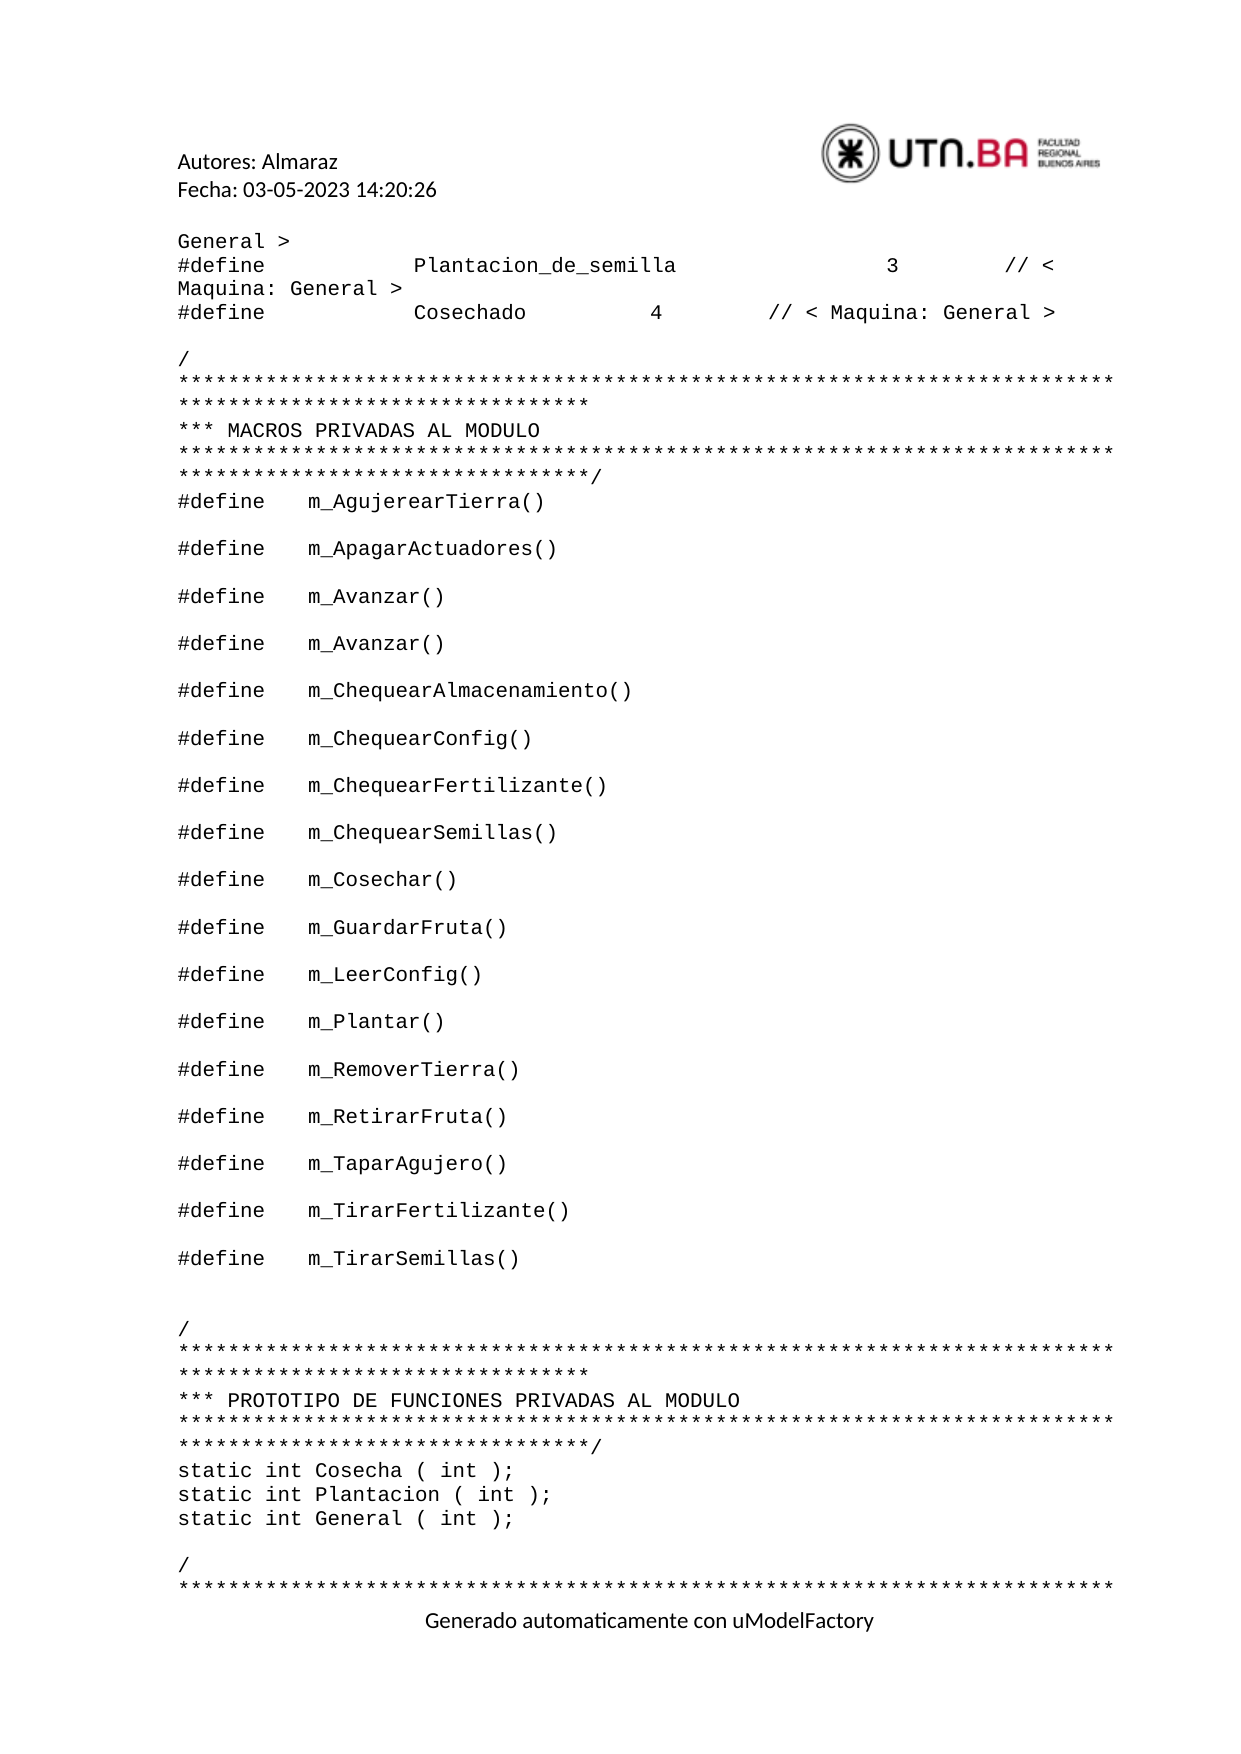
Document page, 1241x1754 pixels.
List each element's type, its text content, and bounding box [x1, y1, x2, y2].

text #define m_ChequearSemillas() [177, 822, 1122, 846]
text #define m_ApagarActuadores() [177, 538, 1122, 562]
text #define m_GuardarFruta() [177, 917, 1122, 940]
text /************************************************************************************************************ [177, 349, 1122, 420]
text static int Plantacion ( int ); [177, 1484, 1122, 1508]
text #define m_RetirarFruta() [177, 1106, 1122, 1129]
text /************************************************************************************************************ [177, 1319, 1122, 1389]
text #define m_ChequearConfig() [177, 727, 1122, 751]
text #define m_TaparAgujero() [177, 1153, 1122, 1177]
text #define m_TirarFertilizante() [177, 1200, 1122, 1224]
text ************************************************************************************************************/ [177, 1413, 1122, 1461]
text ************************************************************************************************************/ [177, 444, 1122, 491]
text *** MACROS PRIVADAS AL MODULO [177, 420, 1122, 444]
text static int Cosecha ( int ); [177, 1461, 1122, 1484]
text #define m_Cosechar() [177, 869, 1122, 893]
text #define m_ChequearAlmacenamiento() [177, 680, 1122, 704]
text #define m_Avanzar() [177, 633, 1122, 657]
picture [809, 118, 1122, 189]
text #define Cosechado 4 // < Maquina: General > [177, 302, 1122, 326]
text #define m_TirarSemillas() [177, 1248, 1122, 1271]
text *** PROTOTIPO DE FUNCIONES PRIVADAS AL MODULO [177, 1389, 1122, 1413]
text #define m_Avanzar() [177, 586, 1122, 609]
text #define m_Plantar() [177, 1011, 1122, 1035]
text /*************************************************************************** [177, 1555, 1122, 1602]
text #define m_LeerConfig() [177, 964, 1122, 988]
text General > [177, 231, 1122, 254]
text static int General ( int ); [177, 1508, 1122, 1531]
text #define Plantacion_de_semilla 3 // < Maquina: General > [177, 254, 1122, 302]
text #define m_AgujerearTierra() [177, 491, 1122, 515]
text #define m_RemoverTierra() [177, 1058, 1122, 1082]
text #define m_ChequearFertilizante() [177, 775, 1122, 798]
